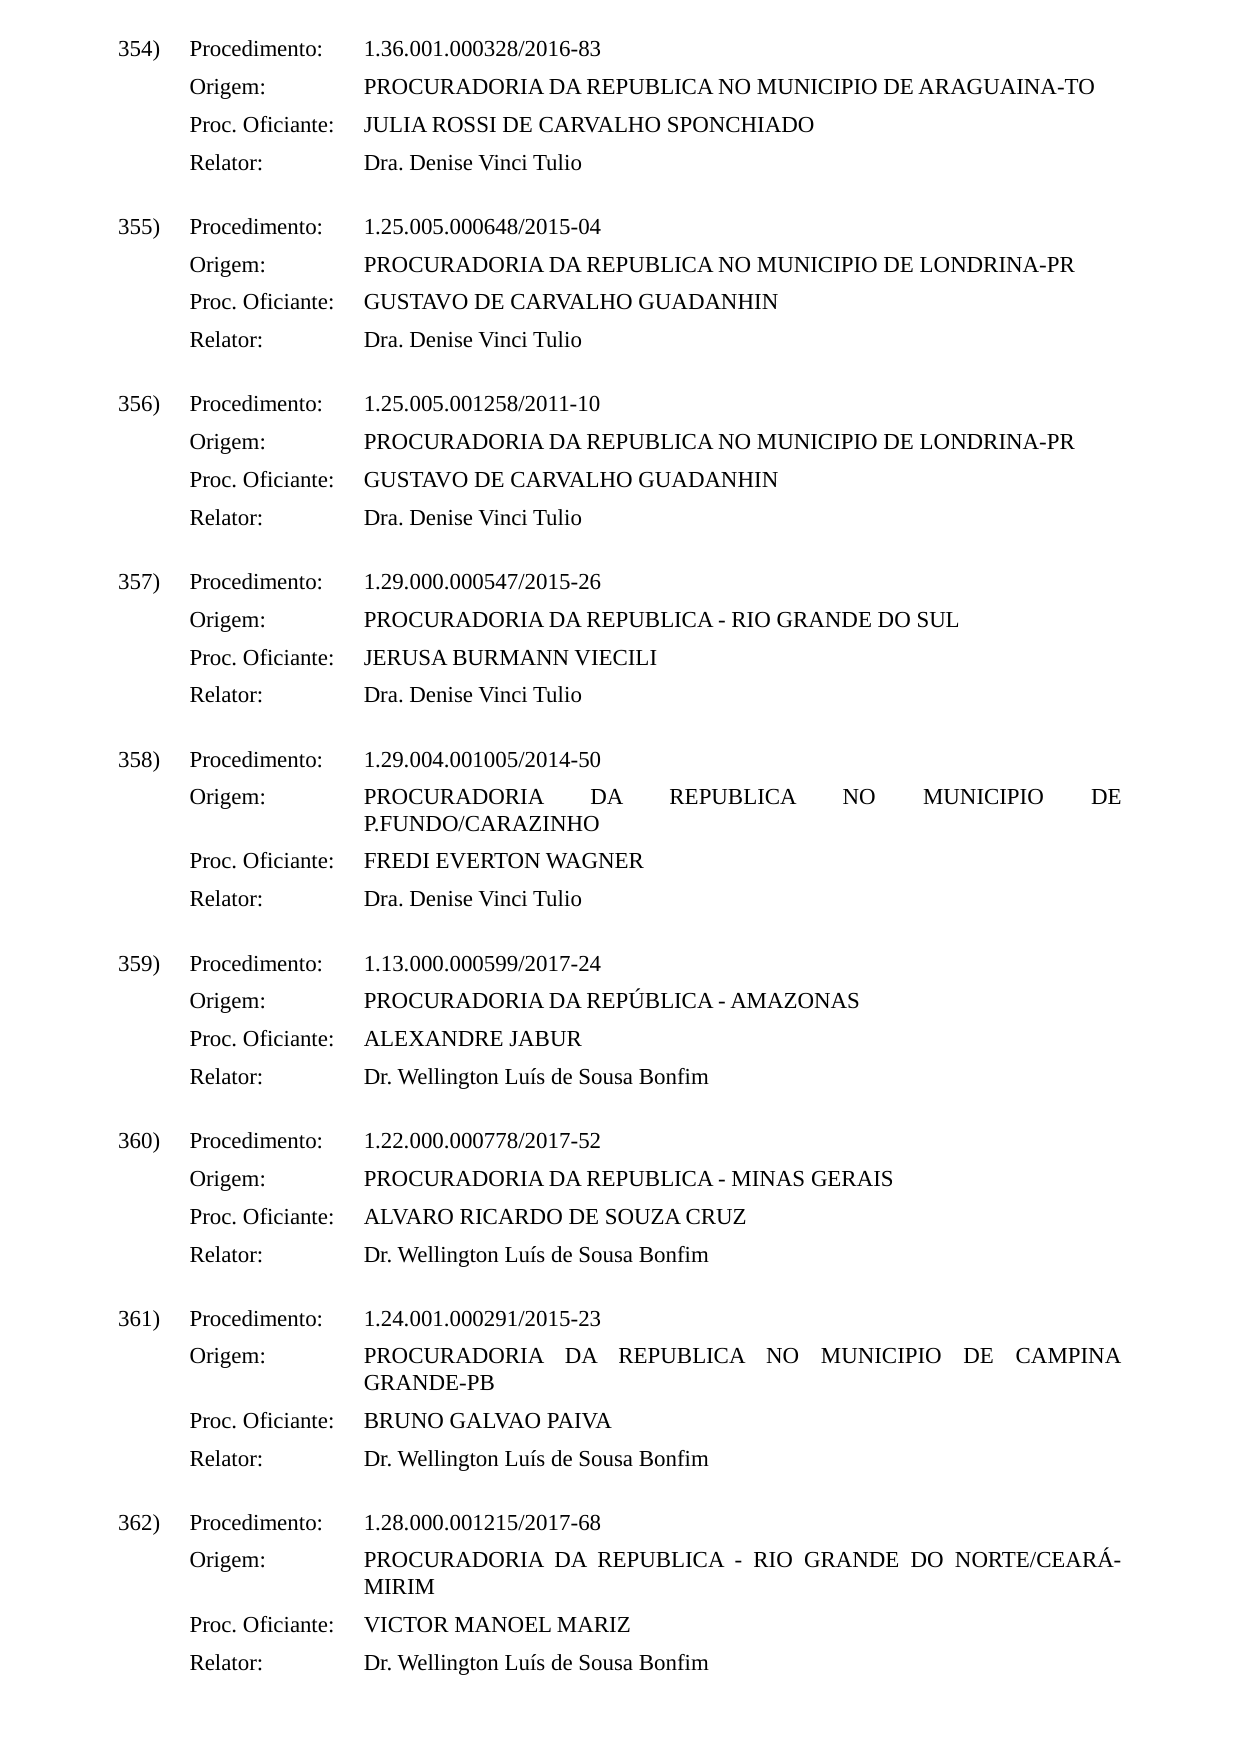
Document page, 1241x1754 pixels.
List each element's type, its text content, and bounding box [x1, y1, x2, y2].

table_header Procedimento: [184, 740, 358, 778]
table_cell Proc. Oficiante: [184, 842, 358, 880]
table_header 355) [112, 207, 184, 245]
table_header 1.13.000.000599/2017-24 [358, 944, 1128, 982]
table_cell Proc. Oficiante: [184, 1401, 358, 1439]
table_cell [112, 1541, 184, 1605]
table_cell Proc. Oficiante: [184, 638, 358, 676]
table_cell ALVARO RICARDO DE SOUZA CRUZ [358, 1197, 1128, 1235]
table_cell PROCURADORIA DA REPUBLICA NO MUNICIPIO DE LONDRINA-PR [358, 423, 1128, 460]
table_cell Origem: [184, 778, 358, 842]
table_header 359) [112, 944, 184, 982]
table_cell GUSTAVO DE CARVALHO GUADANHIN [358, 283, 1128, 321]
table_header 1.36.001.000328/2016-83 [358, 30, 1128, 67]
table_header 1.22.000.000778/2017-52 [358, 1121, 1128, 1159]
table_header 362) [112, 1503, 184, 1541]
table_cell JERUSA BURMANN VIECILI [358, 638, 1128, 676]
table_cell [112, 1337, 184, 1401]
table_cell [112, 423, 184, 460]
table_cell PROCURADORIA DA REPUBLICA - MINAS GERAIS [358, 1159, 1128, 1197]
table_cell Origem: [184, 1337, 358, 1401]
table_cell Dr. Wellington Luís de Sousa Bonfim [358, 1643, 1128, 1681]
table_cell Relator: [184, 880, 358, 917]
table_cell Proc. Oficiante: [184, 460, 358, 498]
table_cell Dra. Denise Vinci Tulio [358, 880, 1128, 917]
table_cell [112, 460, 184, 498]
table_cell [112, 676, 184, 713]
table_header 1.29.004.001005/2014-50 [358, 740, 1128, 778]
table_cell Relator: [184, 1439, 358, 1477]
table_header 1.24.001.000291/2015-23 [358, 1299, 1128, 1337]
table_header Procedimento: [184, 30, 358, 67]
table_cell [112, 1020, 184, 1057]
table_cell Relator: [184, 1235, 358, 1273]
table_header Procedimento: [184, 207, 358, 245]
table_cell Relator: [184, 321, 358, 358]
table_header 354) [112, 30, 184, 67]
table_cell BRUNO GALVAO PAIVA [358, 1401, 1128, 1439]
table_cell Proc. Oficiante: [184, 283, 358, 321]
table_cell Proc. Oficiante: [184, 1605, 358, 1643]
table_cell Origem: [184, 600, 358, 638]
table_cell Dr. Wellington Luís de Sousa Bonfim [358, 1057, 1128, 1095]
table_cell Dr. Wellington Luís de Sousa Bonfim [358, 1439, 1128, 1477]
table_cell Origem: [184, 67, 358, 105]
table_cell Proc. Oficiante: [184, 1020, 358, 1057]
table_cell [112, 982, 184, 1019]
table_cell [112, 1197, 184, 1235]
table_cell ALEXANDRE JABUR [358, 1020, 1128, 1057]
table_cell [112, 1643, 184, 1681]
table_cell Dr. Wellington Luís de Sousa Bonfim [358, 1235, 1128, 1273]
table_cell PROCURADORIA DA REPUBLICA NO MUNICIPIO DE P.FUNDO/CARAZINHO [358, 778, 1128, 842]
table_header 1.25.005.000648/2015-04 [358, 207, 1128, 245]
table_cell [112, 1159, 184, 1197]
table_cell PROCURADORIA DA REPUBLICA - RIO GRANDE DO SUL [358, 600, 1128, 638]
table_cell [112, 105, 184, 143]
table_cell Dra. Denise Vinci Tulio [358, 321, 1128, 358]
table_cell [112, 1439, 184, 1477]
table_cell [112, 245, 184, 283]
table_cell Origem: [184, 982, 358, 1019]
table_cell [112, 498, 184, 536]
table_cell [112, 1235, 184, 1273]
table_cell Dra. Denise Vinci Tulio [358, 676, 1128, 713]
table_cell Dra. Denise Vinci Tulio [358, 498, 1128, 536]
table_cell PROCURADORIA DA REPUBLICA NO MUNICIPIO DE CAMPINA GRANDE-PB [358, 1337, 1128, 1401]
table_cell VICTOR MANOEL MARIZ [358, 1605, 1128, 1643]
table_header 356) [112, 385, 184, 422]
table_cell [112, 638, 184, 676]
table_header 1.28.000.001215/2017-68 [358, 1503, 1128, 1541]
table_cell Relator: [184, 1057, 358, 1095]
table_header 358) [112, 740, 184, 778]
table_header Procedimento: [184, 562, 358, 600]
table_cell Dra. Denise Vinci Tulio [358, 143, 1128, 181]
table_cell Origem: [184, 245, 358, 283]
table_cell [112, 842, 184, 880]
table_cell Relator: [184, 676, 358, 713]
table_cell Origem: [184, 423, 358, 460]
table_header Procedimento: [184, 944, 358, 982]
table_cell [112, 1401, 184, 1439]
table_cell [112, 283, 184, 321]
table_cell [112, 880, 184, 917]
table_header 360) [112, 1121, 184, 1159]
table_header Procedimento: [184, 1299, 358, 1337]
table_cell PROCURADORIA DA REPUBLICA - RIO GRANDE DO NORTE/CEARÁ-MIRIM [358, 1541, 1128, 1605]
table_header Procedimento: [184, 1121, 358, 1159]
table_cell [112, 1605, 184, 1643]
table_cell [112, 1057, 184, 1095]
table_cell [112, 67, 184, 105]
table_cell [112, 600, 184, 638]
table_cell PROCURADORIA DA REPUBLICA NO MUNICIPIO DE LONDRINA-PR [358, 245, 1128, 283]
table_cell Origem: [184, 1159, 358, 1197]
table_cell Proc. Oficiante: [184, 105, 358, 143]
table_cell Relator: [184, 143, 358, 181]
table_cell JULIA ROSSI DE CARVALHO SPONCHIADO [358, 105, 1128, 143]
table_cell Relator: [184, 1643, 358, 1681]
table_cell [112, 778, 184, 842]
table_header 361) [112, 1299, 184, 1337]
table_cell PROCURADORIA DA REPUBLICA NO MUNICIPIO DE ARAGUAINA-TO [358, 67, 1128, 105]
table_cell Origem: [184, 1541, 358, 1605]
table_cell [112, 143, 184, 181]
table_cell FREDI EVERTON WAGNER [358, 842, 1128, 880]
table_cell Relator: [184, 498, 358, 536]
table_header 357) [112, 562, 184, 600]
table_cell PROCURADORIA DA REPÚBLICA - AMAZONAS [358, 982, 1128, 1019]
table_cell GUSTAVO DE CARVALHO GUADANHIN [358, 460, 1128, 498]
table_cell [112, 321, 184, 358]
table_header 1.29.000.000547/2015-26 [358, 562, 1128, 600]
table_cell Proc. Oficiante: [184, 1197, 358, 1235]
table_header Procedimento: [184, 1503, 358, 1541]
table_header 1.25.005.001258/2011-10 [358, 385, 1128, 422]
table_header Procedimento: [184, 385, 358, 422]
